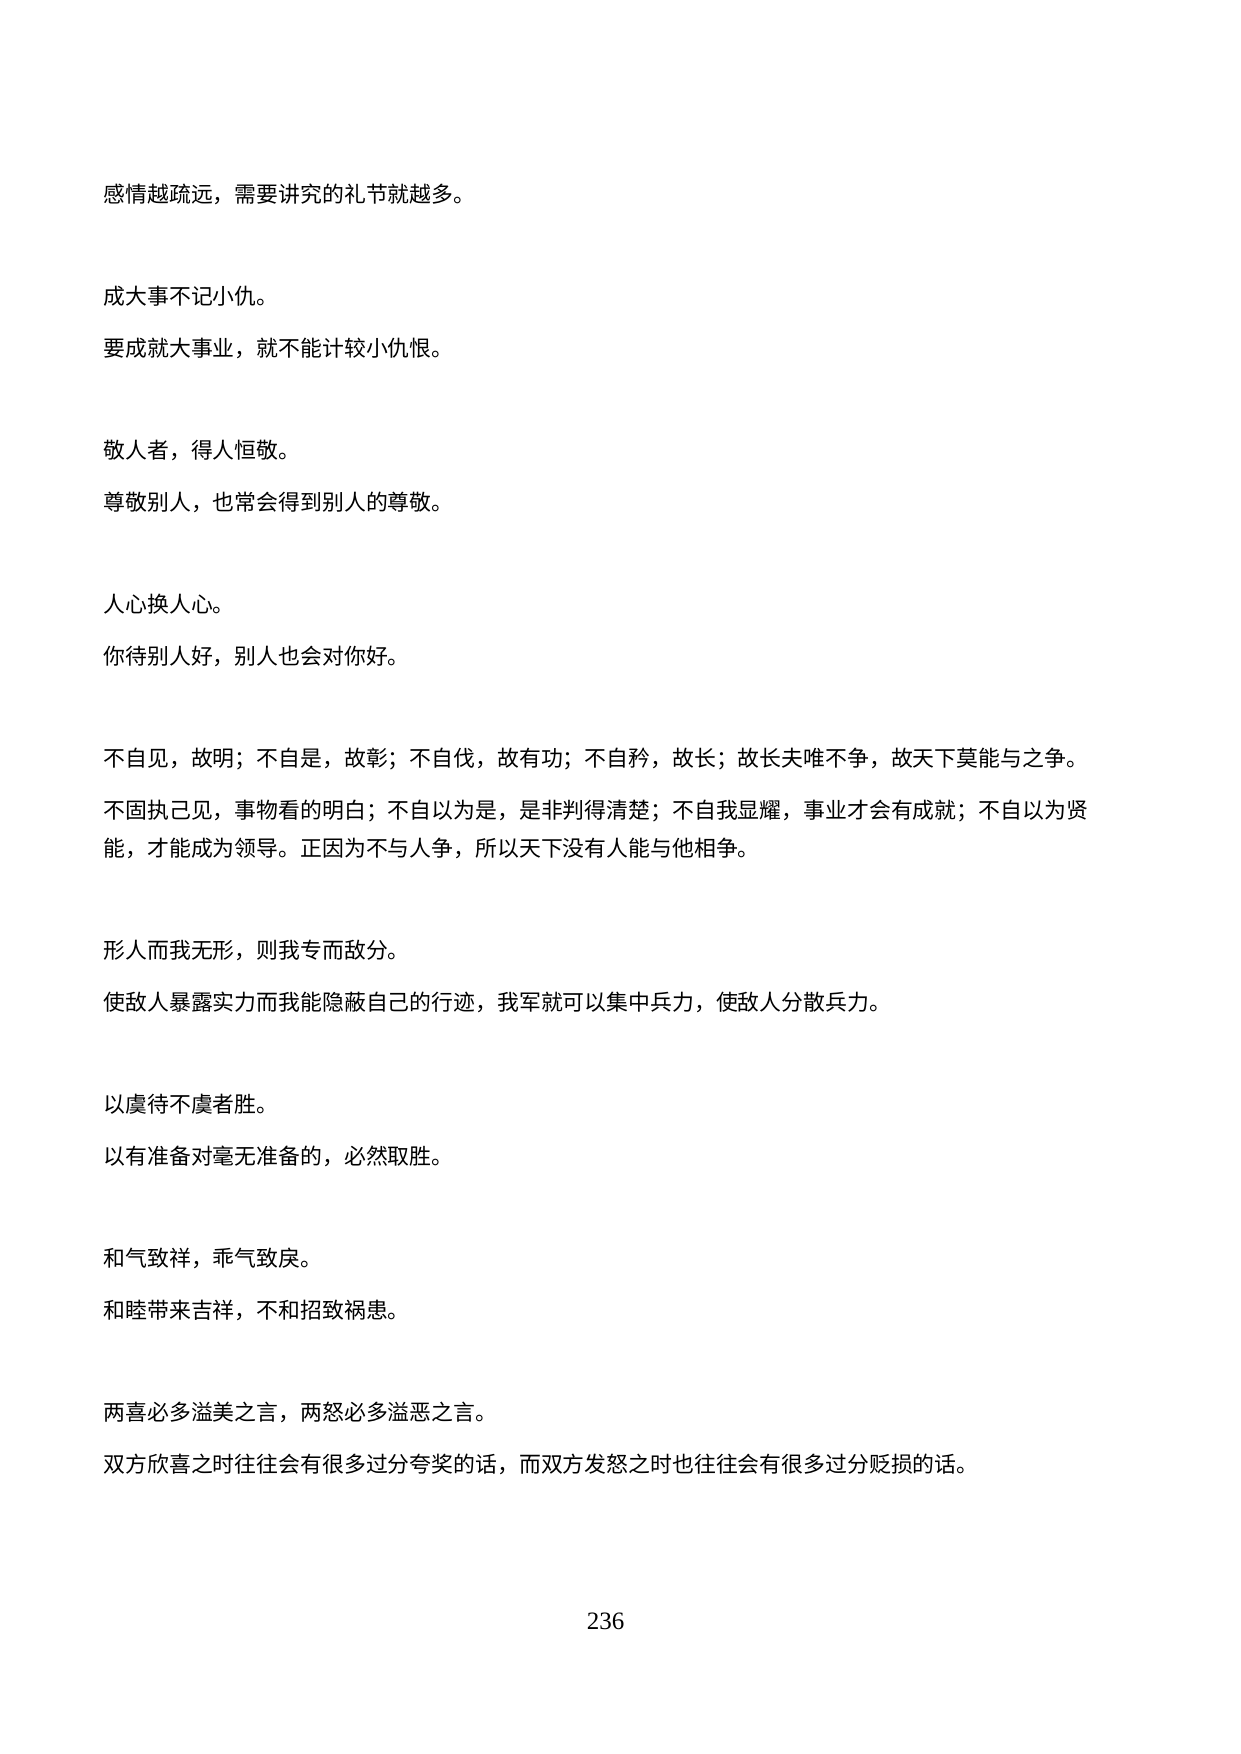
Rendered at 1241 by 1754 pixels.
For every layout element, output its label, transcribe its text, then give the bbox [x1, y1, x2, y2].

text 和睦带来吉祥，不和招致祸患。 [103, 1293, 1107, 1325]
text 以有准备对毫无准备的，必然取胜。 [103, 1139, 1107, 1171]
text 感情越疏远，需要讲究的礼节就越多。 [103, 177, 1107, 209]
text 敬人者，得人恒敬。 [103, 433, 1107, 464]
text 尊敬别人，也常会得到别人的尊敬。 [103, 485, 1107, 517]
text 两喜必多溢美之言，两怒必多溢恶之言。 [103, 1395, 1107, 1427]
text 使敌人暴露实力而我能隐蔽自己的行迹，我军就可以集中兵力，使敌人分散兵力。 [103, 985, 1107, 1017]
text 要成就大事业，就不能计较小仇恨。 [103, 331, 1107, 363]
text 人心换人心。 [103, 587, 1107, 618]
text 形人而我无形，则我专而敌分。 [103, 933, 1107, 964]
text 不固执己见，事物看的明白；不自以为是，是非判得清楚；不自我显耀，事业才会有成就；不自以为贤能，才能成为领导。正因为不与人争，所以天下没有人能与他相争。 [103, 793, 1107, 863]
text 和气致祥，乖气致戾。 [103, 1241, 1107, 1273]
text 双方欣喜之时往往会有很多过分夸奖的话，而双方发怒之时也往往会有很多过分贬损的话。 [103, 1447, 1107, 1479]
text 你待别人好，别人也会对你好。 [103, 639, 1107, 671]
text 以虞待不虞者胜。 [103, 1087, 1107, 1118]
text 成大事不记小仇。 [103, 279, 1107, 310]
text 不自见，故明；不自是，故彰；不自伐，故有功；不自矜，故长；故长夫唯不争，故天下莫能与之争。 [103, 741, 1107, 772]
